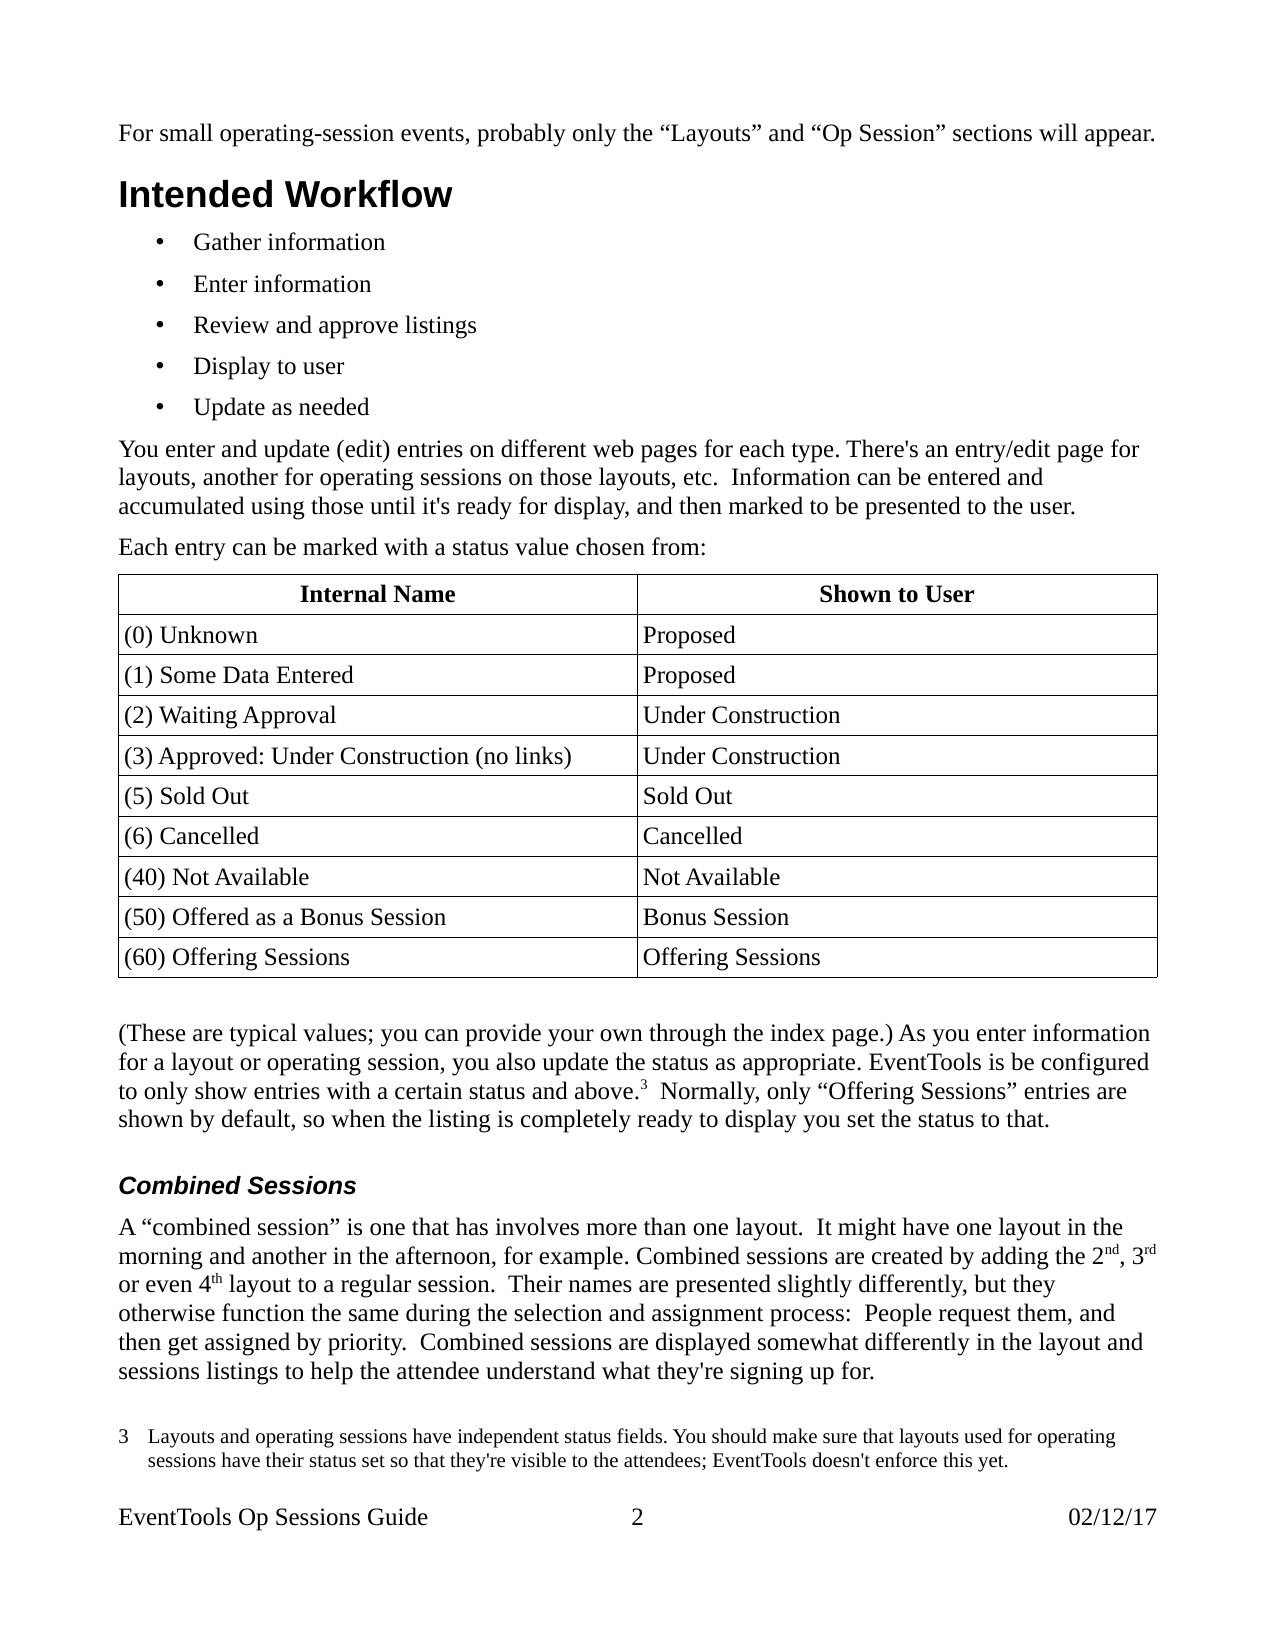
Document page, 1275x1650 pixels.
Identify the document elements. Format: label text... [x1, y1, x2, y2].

table_cell Under Construction [638, 696, 1157, 735]
table_cell (2) Waiting Approval [119, 696, 637, 735]
list Enter information [156, 269, 1157, 297]
table_cell (6) Cancelled [119, 817, 637, 856]
list Review and approve listings [156, 310, 1157, 339]
table_cell Cancelled [638, 817, 1157, 856]
text You enter and update (edit) entries on different web pages for each type. There's an entry/edit page for layouts, another for operating sessions on those layouts, etc. Information can be entered and accumulated using those until it's ready for display, and then marked to be presented to the user. [118, 434, 1157, 520]
table_cell Sold Out [638, 776, 1157, 816]
text (These are typical values; you can provide your own through the index page.) As you enter information for a layout or operating session, you also update the status as appropriate. EventTools is be configured to only show entries with a certain status and above. Normally, only “Offering Sessions” entries are shown by default, so when the listing is completely ready to display you set the status to that. [118, 1018, 1157, 1133]
list Update as needed [156, 392, 1157, 421]
table_cell (60) Offering Sessions [119, 938, 637, 977]
table_cell Proposed [638, 655, 1157, 695]
table_cell Under Construction [638, 736, 1157, 775]
table_cell Bonus Session [638, 897, 1157, 937]
table_cell (1) Some Data Entered [119, 655, 637, 695]
table_cell Proposed [638, 615, 1157, 654]
table_cell (5) Sold Out [119, 776, 637, 816]
text A “combined session” is one that has involves more than one layout. It might have one layout in the morning and another in the afternoon, for example. Combined sessions are created by adding the 2nd, 3rd or even 4th layout to a regular session. Their names are presented slightly differently, but they otherwise function the same during the selection and assignment process: People request them, and then get assigned by priority. Combined sessions are displayed somewhat differently in the layout and sessions listings to help the attendee understand what they're signing up for. [118, 1212, 1157, 1384]
table_cell (0) Unknown [119, 615, 637, 654]
table_cell (3) Approved: Under Construction (no links) [119, 736, 637, 775]
subtitle Intended Workflow [118, 172, 1157, 215]
table_cell Offering Sessions [638, 938, 1157, 977]
text Layouts and operating sessions have independent status fields. You should make sure that layouts used for operating sessions have their status set so that they're visible to the attendees; EventTools doesn't enforce this yet. [118, 1424, 1157, 1472]
table_header Shown to User [638, 575, 1157, 614]
table_header Internal Name [119, 575, 637, 614]
table_cell Not Available [638, 857, 1157, 896]
list Display to user [156, 351, 1157, 380]
table_cell (40) Not Available [119, 857, 637, 896]
subtitle Combined Sessions [118, 1171, 1157, 1199]
text Each entry can be marked with a status value chosen from: [118, 532, 1157, 561]
text For small operating-session events, probably only the “Layouts” and “Op Session” sections will appear. [118, 118, 1157, 147]
list Gather information [156, 227, 1157, 256]
table_cell (50) Offered as a Bonus Session [119, 897, 637, 937]
